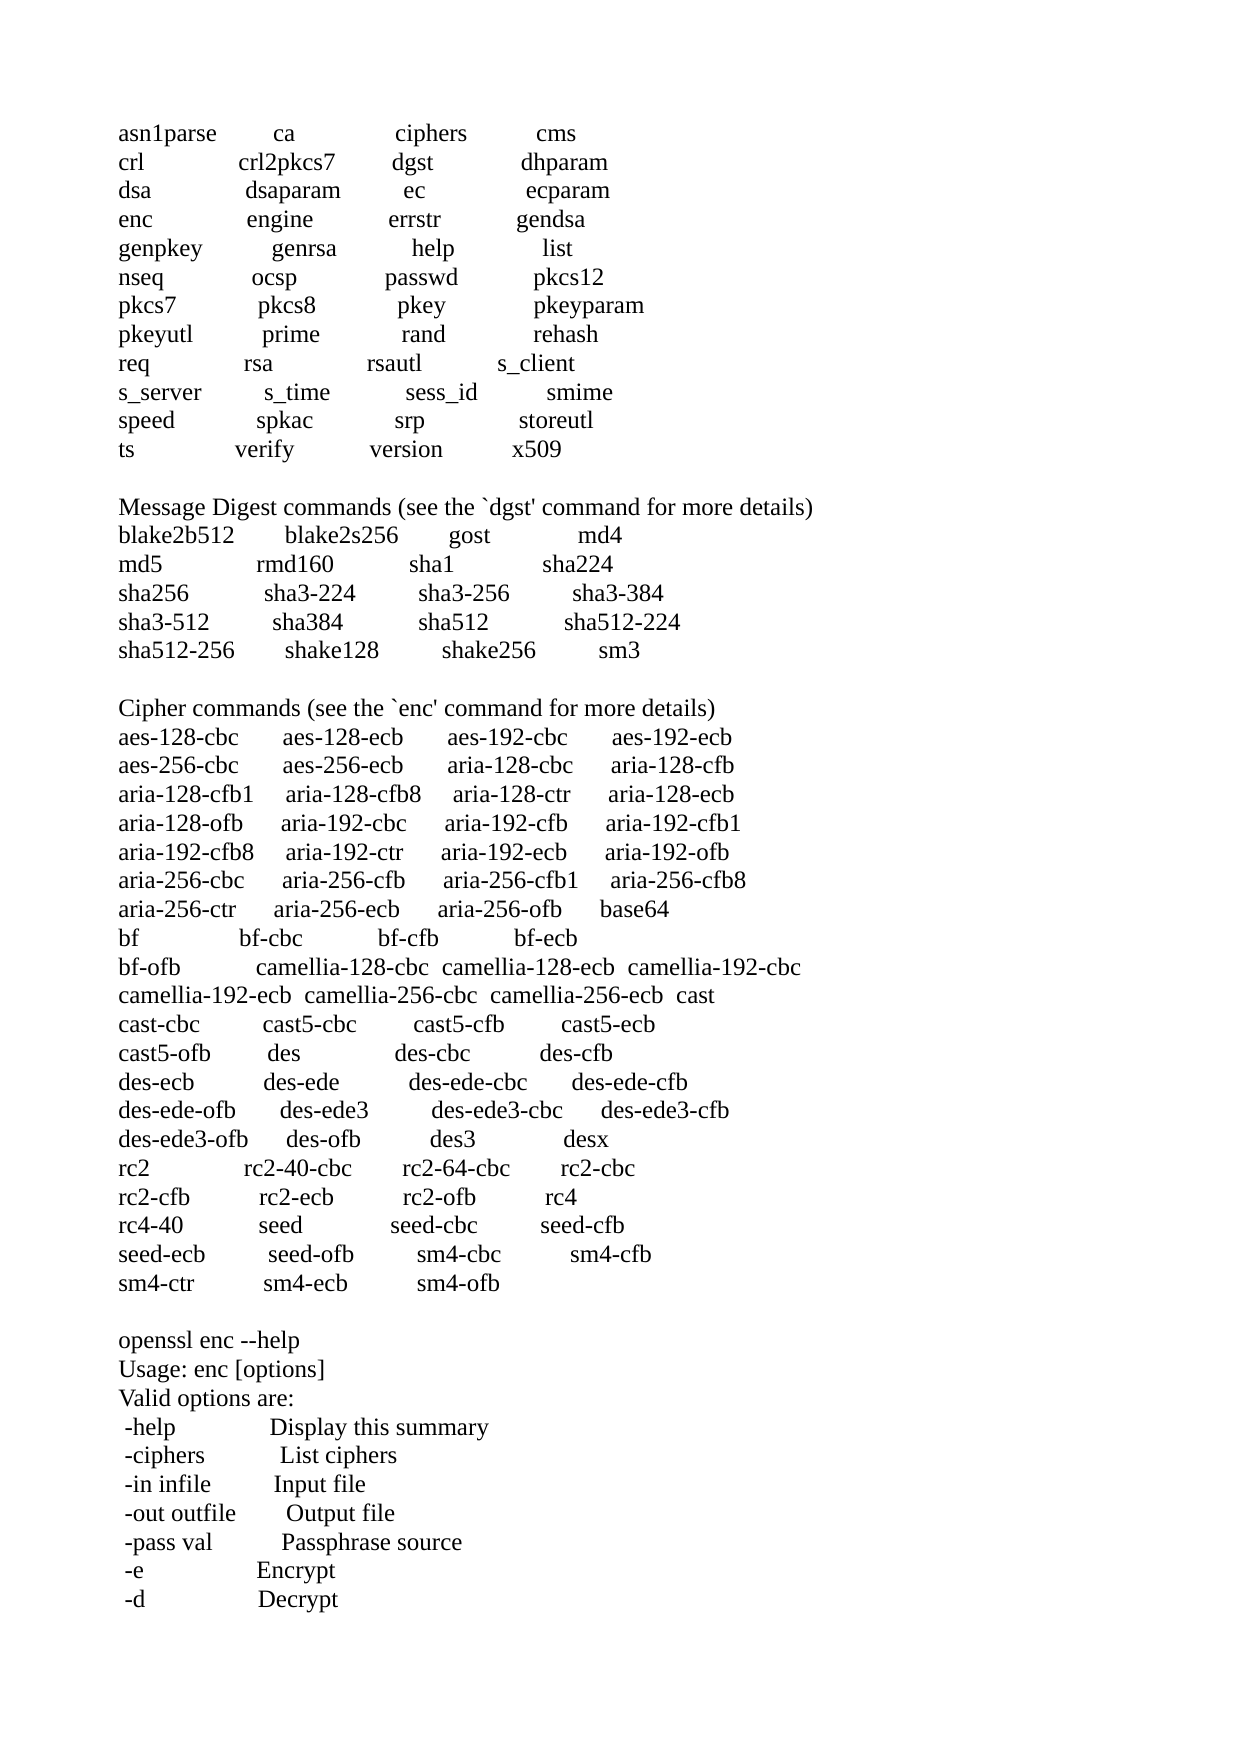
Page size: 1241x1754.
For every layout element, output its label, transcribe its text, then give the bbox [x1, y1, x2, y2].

text aes-256-cbc aes-256-ecb aria-128-cbc aria-128-cfb [118, 751, 1122, 779]
text enc engine errstr gendsa [118, 204, 1122, 233]
text des-ecb des-ede des-ede-cbc des-ede-cfb [118, 1067, 1122, 1096]
text bf-ofb camellia-128-cbc camellia-128-ecb camellia-192-cbc [118, 952, 1122, 981]
text sha3-512 sha384 sha512 sha512-224 [118, 607, 1122, 636]
text md5 rmd160 sha1 sha224 [118, 549, 1122, 578]
text sha256 sha3-224 sha3-256 sha3-384 [118, 578, 1122, 607]
text rc4-40 seed seed-cbc seed-cfb [118, 1211, 1122, 1239]
text Cipher commands (see the `enc' command for more details) [118, 693, 1122, 722]
text des-ede-ofb des-ede3 des-ede3-cbc des-ede3-cfb [118, 1096, 1122, 1124]
text pkeyutl prime rand rehash [118, 319, 1122, 348]
text crl crl2pkcs7 dgst dhparam [118, 147, 1122, 176]
text -help Display this summary [118, 1412, 1122, 1441]
text rc2-cfb rc2-ecb rc2-ofb rc4 [118, 1182, 1122, 1211]
text -d Decrypt [118, 1584, 1122, 1613]
text Usage: enc [options] [118, 1354, 1122, 1383]
text genpkey genrsa help list [118, 233, 1122, 262]
text -out outfile Output file [118, 1498, 1122, 1527]
text cast-cbc cast5-cbc cast5-cfb cast5-ecb [118, 1009, 1122, 1038]
text blake2b512 blake2s256 gost md4 [118, 521, 1122, 549]
text aria-128-cfb1 aria-128-cfb8 aria-128-ctr aria-128-ecb [118, 779, 1122, 808]
text pkcs7 pkcs8 pkey pkeyparam [118, 291, 1122, 319]
text req rsa rsautl s_client [118, 348, 1122, 377]
text aria-256-ctr aria-256-ecb aria-256-ofb base64 [118, 894, 1122, 923]
text s_server s_time sess_id smime [118, 377, 1122, 406]
text -pass val Passphrase source [118, 1527, 1122, 1556]
text aes-128-cbc aes-128-ecb aes-192-cbc aes-192-ecb [118, 722, 1122, 751]
text bf bf-cbc bf-cfb bf-ecb [118, 923, 1122, 952]
text speed spkac srp storeutl [118, 406, 1122, 434]
text rc2 rc2-40-cbc rc2-64-cbc rc2-cbc [118, 1153, 1122, 1182]
text sha512-256 shake128 shake256 sm3 [118, 636, 1122, 664]
text aria-192-cfb8 aria-192-ctr aria-192-ecb aria-192-ofb [118, 837, 1122, 866]
text -ciphers List ciphers [118, 1441, 1122, 1469]
text asn1parse ca ciphers cms [118, 118, 1122, 147]
text ts verify version x509 [118, 434, 1122, 463]
text -e Encrypt [118, 1556, 1122, 1584]
text nseq ocsp passwd pkcs12 [118, 262, 1122, 291]
text aria-128-ofb aria-192-cbc aria-192-cfb aria-192-cfb1 [118, 808, 1122, 837]
text sm4-ctr sm4-ecb sm4-ofb [118, 1268, 1122, 1297]
text openssl enc --help [118, 1326, 1122, 1354]
text -in infile Input file [118, 1469, 1122, 1498]
text Valid options are: [118, 1383, 1122, 1412]
text des-ede3-ofb des-ofb des3 desx [118, 1124, 1122, 1153]
text seed-ecb seed-ofb sm4-cbc sm4-cfb [118, 1239, 1122, 1268]
text camellia-192-ecb camellia-256-cbc camellia-256-ecb cast [118, 981, 1122, 1009]
text dsa dsaparam ec ecparam [118, 176, 1122, 204]
text cast5-ofb des des-cbc des-cfb [118, 1038, 1122, 1067]
text Message Digest commands (see the `dgst' command for more details) [118, 492, 1122, 521]
text aria-256-cbc aria-256-cfb aria-256-cfb1 aria-256-cfb8 [118, 866, 1122, 894]
